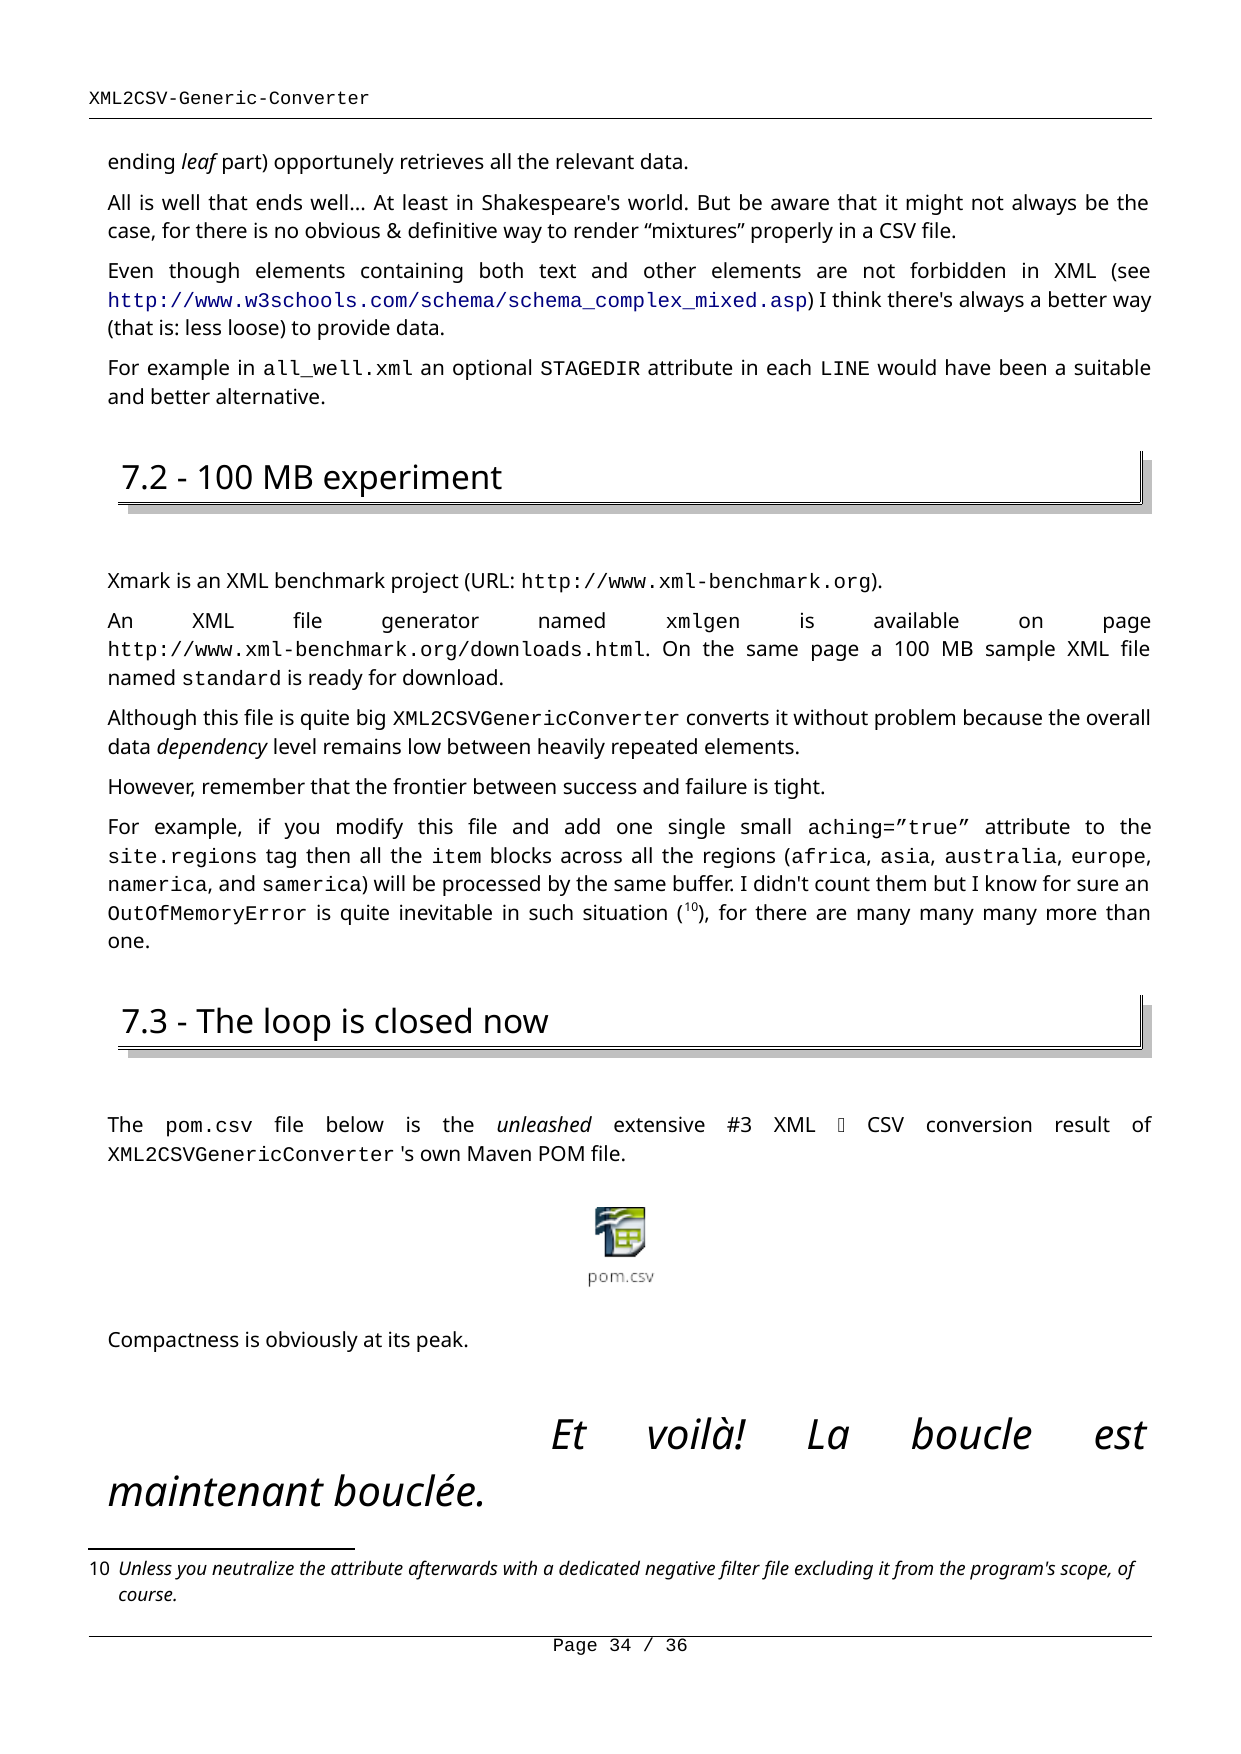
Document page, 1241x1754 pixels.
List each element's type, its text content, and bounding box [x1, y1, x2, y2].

text All is well that ends well... At least in Shakespeare's world. But be aware that it might not always be the case, for there is no obvious & definitive way to render “mixtures” properly in a CSV file. [107, 188, 1152, 244]
text Compactness is obviously at its peak. [107, 1219, 1152, 1353]
text For example in all_well.xml an optional STAGEDIR attribute in each LINE would have been a suitable and better alternative. [107, 353, 1152, 411]
text The pom.csv file below is the unleashed extensive #3 XML _ CSV conversion result of XML2CSVGenericConverter 's own Maven POM file. [107, 1110, 1152, 1167]
text Et voilà! La boucle est maintenant bouclée. [107, 1405, 1152, 1519]
text ending leaf part) opportunely retrieves all the relevant data. [107, 147, 1152, 176]
text Even though elements containing both text and other elements are not forbidden in XML (see http://www.w3schools.com/schema/schema_complex_mixed.asp) I think there's always a better way (that is: less loose) to provide data. [107, 256, 1152, 342]
text For example, if you modify this file and add one single small aching=”true” attribute to the site.regions tag then all the item blocks across all the regions (africa, asia, australia, europe, namerica, and samerica) will be processed by the same buffer. I didn't count them but I know for sure an OutOfMemoryError is quite inevitable in such situation (), for there are many many many more than one. [107, 812, 1152, 955]
text Unless you neutralize the attribute afterwards with a dedicated negative filter file excluding it from the program's scope, of course. [88, 1555, 1152, 1606]
subtitle The loop is closed now [118, 995, 1140, 1046]
text However, remember that the frontier between success and failure is tight. [107, 772, 1152, 801]
text Xmark is an XML benchmark project (URL: http://www.xml-benchmark.org). [107, 566, 1152, 594]
text An XML file generator named xmlgen is available on page http://www.xml-benchmark.org/downloads.html. On the same page a 100 MB sample XML file named standard is ready for download. [107, 606, 1152, 692]
text Although this file is quite big XML2CSVGenericConverter converts it without problem because the overall data dependency level remains low between heavily repeated elements. [107, 703, 1152, 760]
subtitle 100 MB experiment [118, 451, 1142, 504]
